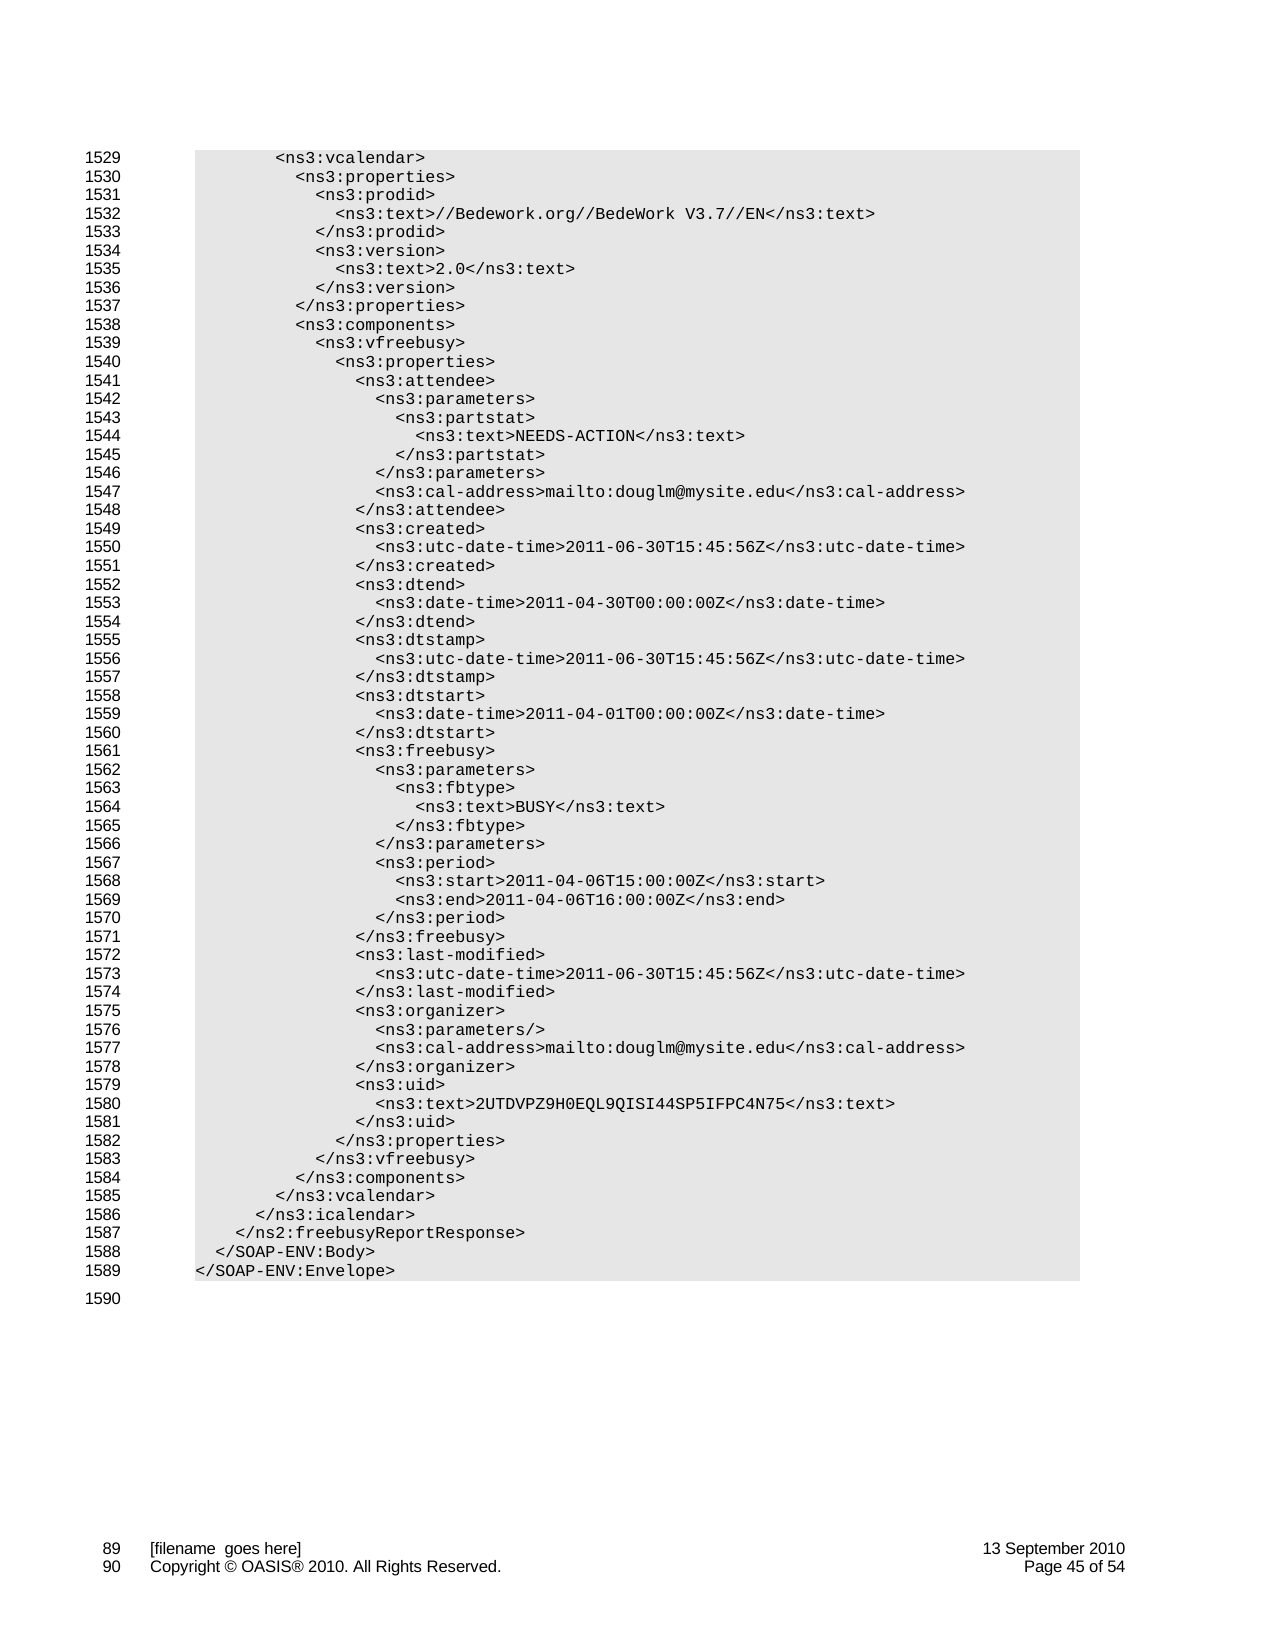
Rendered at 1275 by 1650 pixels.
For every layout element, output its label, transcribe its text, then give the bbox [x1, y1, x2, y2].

text </ns3:properties> [195, 298, 1080, 317]
text <ns3:parameters> [195, 762, 1080, 780]
text </ns3:created> [195, 558, 1080, 576]
text <ns3:prodid> [195, 187, 1080, 206]
text </ns3:last-modified> [195, 984, 1080, 1003]
text <ns3:period> [195, 854, 1080, 873]
text <ns3:fbtype> [195, 780, 1080, 799]
text <ns3:properties> [195, 354, 1080, 372]
text <ns3:properties> [195, 168, 1080, 187]
text <ns3:vcalendar> [195, 150, 1080, 168]
text <ns3:cal-address>mailto:douglm@mysite.edu</ns3:cal-address> [195, 1040, 1080, 1058]
text <ns3:utc-date-time>2011-06-30T15:45:56Z</ns3:utc-date-time> [195, 966, 1080, 984]
text </ns3:fbtype> [195, 817, 1080, 836]
text <ns3:text>BUSY</ns3:text> [195, 799, 1080, 817]
text </ns3:version> [195, 280, 1080, 298]
text <ns3:end>2011-04-06T16:00:00Z</ns3:end> [195, 892, 1080, 910]
text </ns3:dtend> [195, 613, 1080, 632]
text <ns3:text>NEEDS-ACTION</ns3:text> [195, 428, 1080, 447]
text </ns3:components> [195, 1170, 1080, 1188]
text </ns3:properties> [195, 1133, 1080, 1151]
text <ns3:freebusy> [195, 743, 1080, 762]
text </ns3:dtstamp> [195, 669, 1080, 688]
text </SOAP-ENV:Body> [195, 1244, 1080, 1262]
text <ns3:partstat> [195, 409, 1080, 428]
text </ns3:prodid> [195, 224, 1080, 243]
text </ns3:freebusy> [195, 929, 1080, 947]
text <ns3:utc-date-time>2011-06-30T15:45:56Z</ns3:utc-date-time> [195, 651, 1080, 669]
text <ns3:text>2UTDVPZ9H0EQL9QISI44SP5IFPC4N75</ns3:text> [195, 1096, 1080, 1114]
text <ns3:components> [195, 317, 1080, 335]
text </ns3:organizer> [195, 1058, 1080, 1077]
text <ns3:cal-address>mailto:douglm@mysite.edu</ns3:cal-address> [195, 484, 1080, 502]
text <ns3:version> [195, 243, 1080, 261]
text <ns3:last-modified> [195, 947, 1080, 966]
text <ns3:text>//Bedework.org//BedeWork V3.7//EN</ns3:text> [195, 206, 1080, 224]
text <ns3:start>2011-04-06T15:00:00Z</ns3:start> [195, 873, 1080, 892]
text </ns3:vcalendar> [195, 1188, 1080, 1207]
text <ns3:dtstart> [195, 688, 1080, 706]
text </ns3:parameters> [195, 836, 1080, 854]
text </ns3:dtstart> [195, 725, 1080, 743]
text </ns3:icalendar> [195, 1207, 1080, 1225]
text <ns3:parameters/> [195, 1021, 1080, 1040]
text <ns3:organizer> [195, 1003, 1080, 1021]
text </SOAP-ENV:Envelope> [195, 1262, 1080, 1281]
text <ns3:date-time>2011-04-30T00:00:00Z</ns3:date-time> [195, 595, 1080, 613]
text <ns3:utc-date-time>2011-06-30T15:45:56Z</ns3:utc-date-time> [195, 539, 1080, 558]
text <ns3:text>2.0</ns3:text> [195, 261, 1080, 280]
text </ns3:attendee> [195, 502, 1080, 521]
text </ns3:uid> [195, 1114, 1080, 1133]
text <ns3:uid> [195, 1077, 1080, 1096]
text <ns3:dtstamp> [195, 632, 1080, 651]
text <ns3:attendee> [195, 372, 1080, 391]
text <ns3:dtend> [195, 576, 1080, 595]
text <ns3:created> [195, 521, 1080, 539]
text <ns3:parameters> [195, 391, 1080, 409]
text <ns3:date-time>2011-04-01T00:00:00Z</ns3:date-time> [195, 706, 1080, 725]
text </ns3:period> [195, 910, 1080, 929]
text </ns2:freebusyReportResponse> [195, 1225, 1080, 1244]
text </ns3:parameters> [195, 465, 1080, 484]
text </ns3:vfreebusy> [195, 1151, 1080, 1170]
text </ns3:partstat> [195, 447, 1080, 465]
text <ns3:vfreebusy> [195, 335, 1080, 354]
